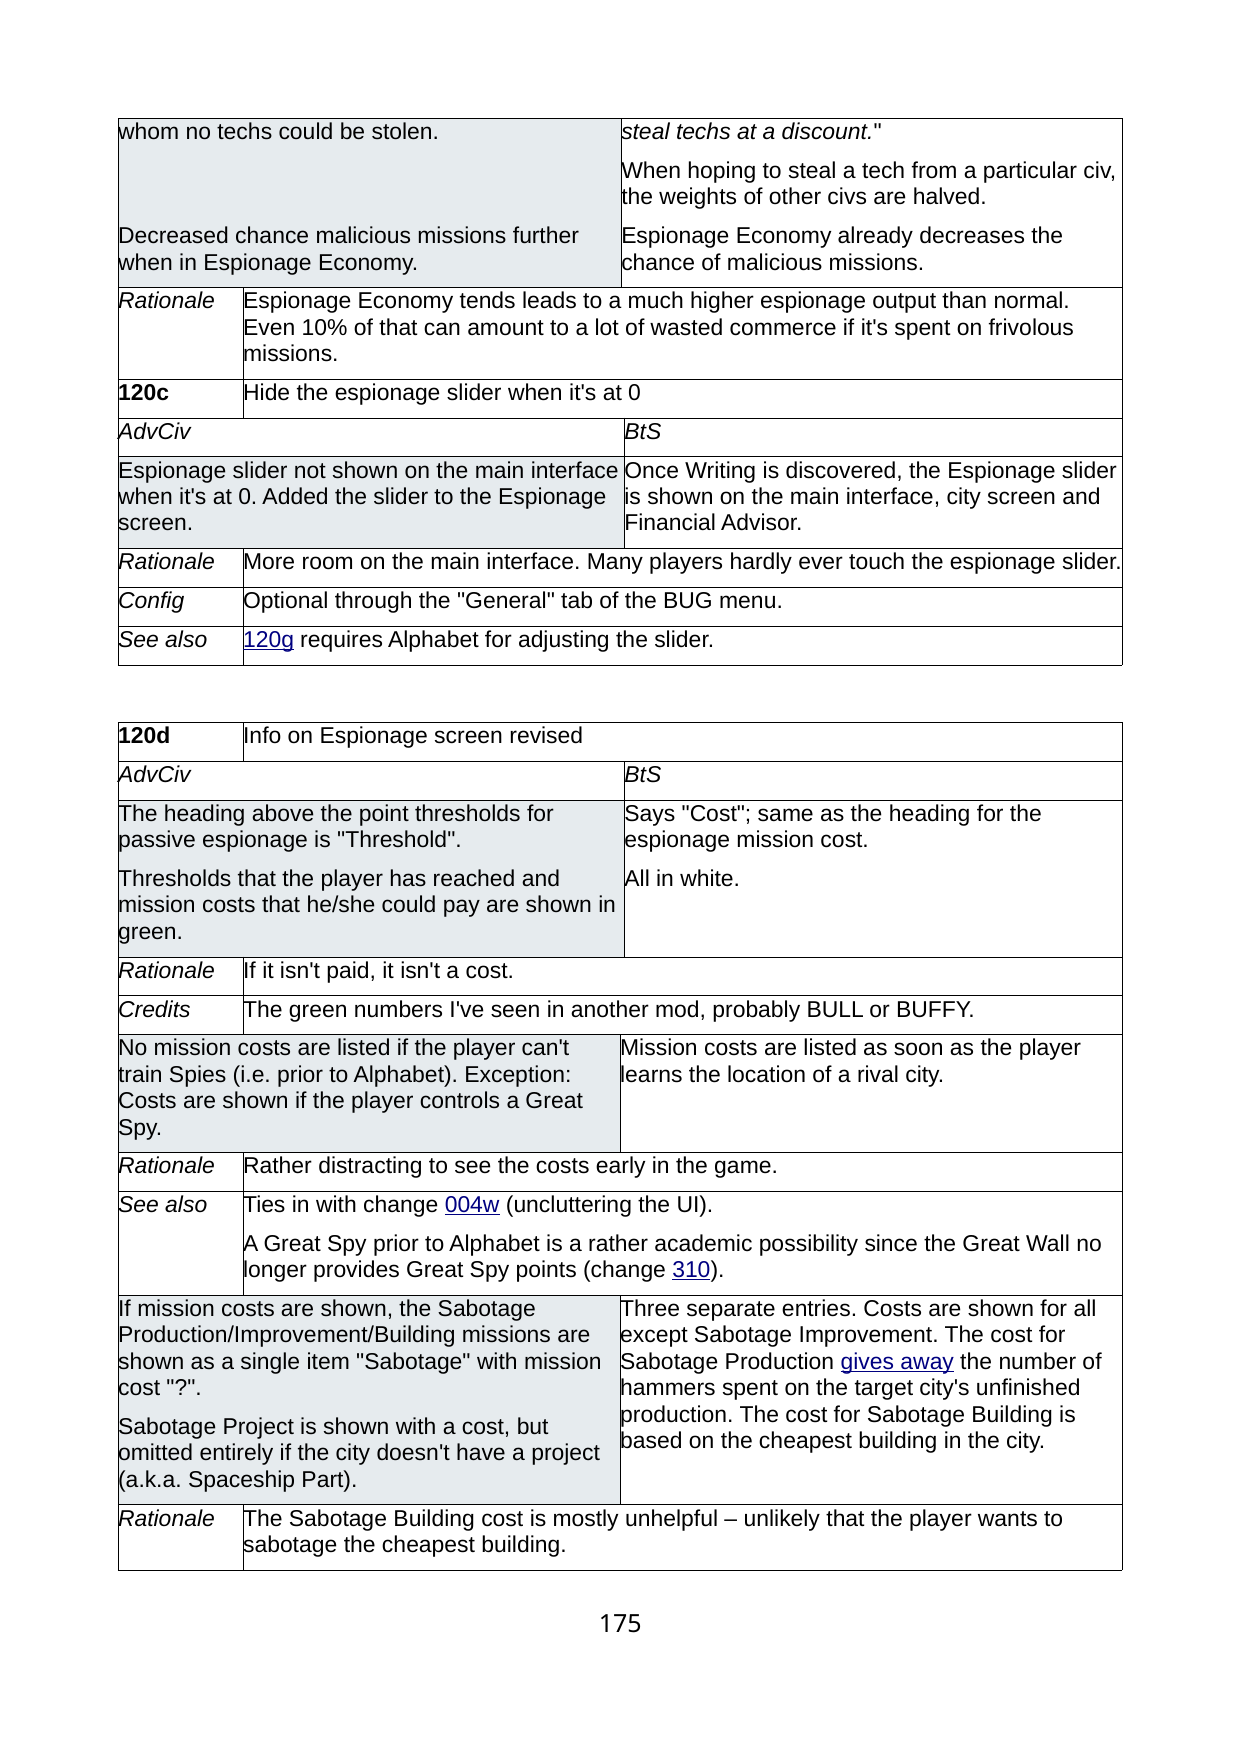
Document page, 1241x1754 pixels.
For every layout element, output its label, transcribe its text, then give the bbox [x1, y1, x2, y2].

table_cell See also [119, 627, 243, 664]
table_cell The green numbers I've seen in another mod, probably BULL or BUFFY. [244, 996, 1122, 1034]
table_cell BtS [625, 419, 1122, 456]
table_cell Rationale [119, 288, 243, 379]
table_cell Rationale [119, 1505, 243, 1569]
table_cell No mission costs are listed if the player can't train Spies (i.e. prior to Alphabet). Exception: Costs are shown if the player controls a Great Spy. [119, 1035, 620, 1152]
table_cell Rationale [119, 1153, 243, 1191]
table_cell Espionage Economy tends leads to a much higher espionage output than normal. Even 10% of that can amount to a lot of wasted commerce if it's spent on frivolous missions. [244, 288, 1122, 379]
table_cell BtS [625, 762, 1122, 800]
table_cell Hide the espionage slider when it's at 0 [244, 380, 1122, 418]
table_cell Rather distracting to see the costs early in the game. [244, 1153, 1122, 1191]
table_cell 120g requires Alphabet for adjusting the slider. [244, 627, 1122, 664]
table_cell Credits [119, 996, 243, 1034]
table_cell Ties in with change 004w (uncluttering the UI). A Great Spy prior to Alphabet is a rather academic possibility since the Great Wall no longer provides Great Spy points (change 310). [244, 1192, 1122, 1295]
table_cell Config [119, 588, 243, 626]
table_cell The heading above the point thresholds for passive espionage is "Threshold". Thresholds that the player has reached and mission costs that he/she could pay are shown in green. [119, 801, 624, 957]
table_cell whom no techs could be stolen. Decreased chance malicious missions further when in Espionage Economy. [119, 119, 621, 287]
table_cell Espionage slider not shown on the main interface when it's at 0. Added the slider to the Espionage screen. [119, 457, 624, 548]
table_cell Three separate entries. Costs are shown for all except Sabotage Improvement. The cost for Sabotage Production gives away the number of hammers spent on the target city's unfinished production. The cost for Sabotage Building is based on the cheapest building in the city. [621, 1296, 1122, 1504]
table_cell Optional through the "General" tab of the BUG menu. [244, 588, 1122, 626]
table_cell The Sabotage Building cost is mostly unhelpful – unlikely that the player wants to sabotage the cheapest building. [244, 1505, 1122, 1569]
table_cell More room on the main interface. Many players hardly ever touch the espionage slider. [244, 549, 1122, 587]
table_cell AdvCiv [119, 419, 624, 456]
table_cell AdvCiv [119, 762, 624, 800]
table_cell Says "Cost"; same as the heading for the espionage mission cost. All in white. [625, 801, 1122, 957]
table_cell 120c [119, 380, 243, 418]
table_cell See also [119, 1192, 243, 1295]
table_header Info on Espionage screen revised [244, 723, 1122, 761]
table_cell steal techs at a discount." When hoping to steal a tech from a particular civ, the weights of other civs are halved. Espionage Economy already decreases the chance of malicious missions. [622, 119, 1122, 287]
table_cell If mission costs are shown, the Sabotage Production/Improvement/Building missions are shown as a single item "Sabotage" with mission cost "?". Sabotage Project is shown with a cost, but omitted entirely if the city doesn't have a project (a.k.a. Spaceship Part). [119, 1296, 620, 1504]
table_cell Mission costs are listed as soon as the player learns the location of a rival city. [621, 1035, 1122, 1152]
table_cell Once Writing is discovered, the Espionage slider is shown on the main interface, city screen and Financial Advisor. [625, 457, 1122, 548]
table_cell Rationale [119, 958, 243, 995]
table_cell Rationale [119, 549, 243, 587]
table_header 120d [119, 723, 243, 761]
table_cell If it isn't paid, it isn't a cost. [244, 958, 1122, 995]
